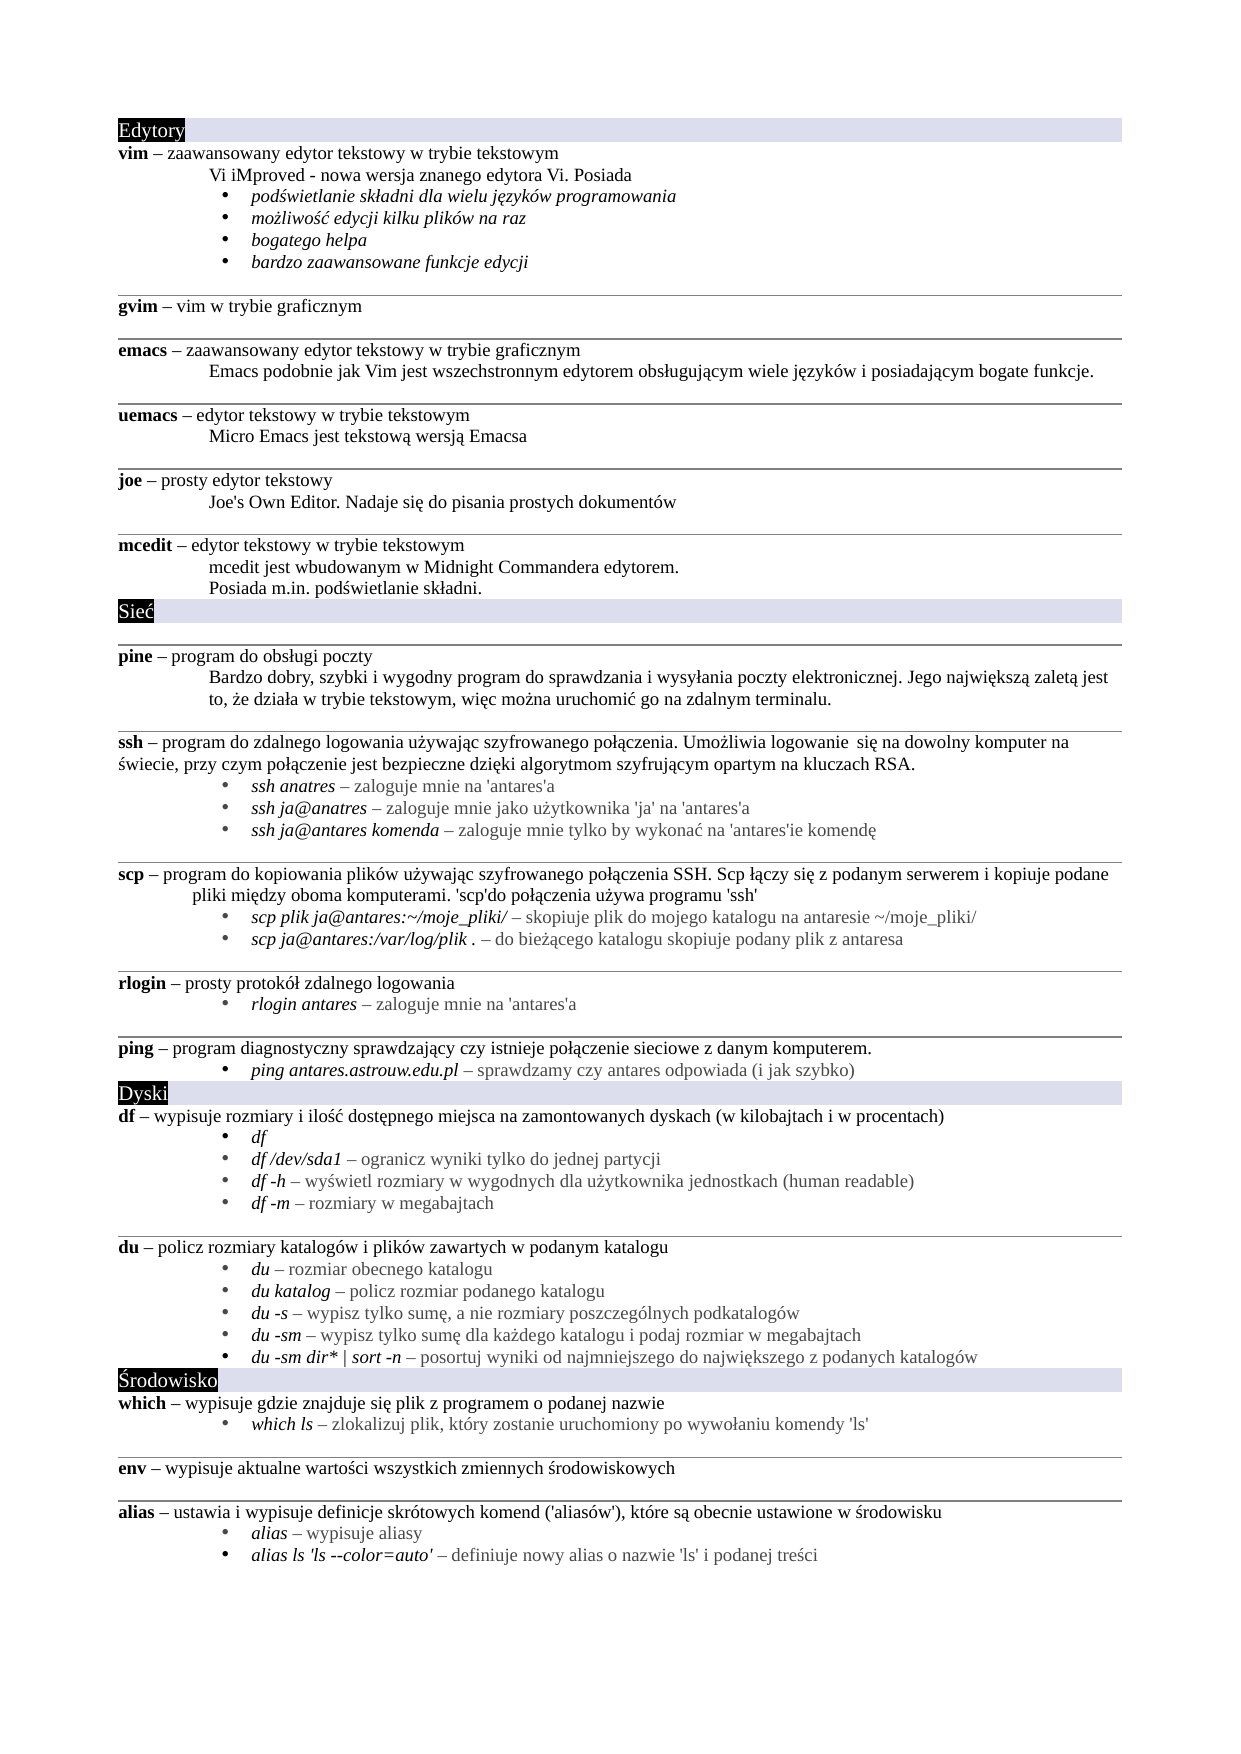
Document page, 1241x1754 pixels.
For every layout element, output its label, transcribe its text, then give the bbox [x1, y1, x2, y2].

list which ls – zlokalizuj plik, który zostanie uruchomiony po wywołaniu komendy 'ls' [222, 1413, 1122, 1435]
subtitle Sieć [118, 599, 1122, 623]
subtitle emacs – zaawansowany edytor tekstowy w trybie graficznym [118, 340, 1122, 360]
subtitle Dyski [118, 1081, 1122, 1105]
list Joe's Own Editor. Nadaje się do pisania prostych dokumentów [208, 491, 1122, 512]
list podświetlanie składni dla wielu języków programowania [222, 185, 1122, 207]
list df -m – rozmiary w megabajtach [222, 1192, 1122, 1214]
list df /dev/sda1 – ogranicz wyniki tylko do jednej partycji [222, 1148, 1122, 1170]
list ssh ja@antares komenda – zaloguje mnie tylko by wykonać na 'antares'ie komendę [222, 818, 1122, 841]
list df [222, 1126, 1122, 1148]
list Micro Emacs jest tekstową wersją Emacsa [208, 425, 1122, 447]
list df -h – wyświetl rozmiary w wygodnych dla użytkownika jednostkach (human readable) [222, 1170, 1122, 1192]
list du -sm – wypisz tylko sumę dla każdego katalogu i podaj rozmiar w megabajtach [222, 1324, 1122, 1346]
list scp plik ja@antares:~/moje_pliki/ – skopiuje plik do mojego katalogu na antaresie ~/moje_pliki/ [222, 906, 1122, 928]
list du -sm dir* | sort -n – posortuj wyniki od najmniejszego do największego z podanych katalogów [222, 1346, 1122, 1368]
list Emacs podobnie jak Vim jest wszechstronnym edytorem obsługującym wiele języków i posiadającym bogate funkcje. [208, 360, 1122, 382]
subtitle which – wypisuje gdzie znajduje się plik z programem o podanej nazwie [118, 1392, 1122, 1413]
list alias – wypisuje aliasy [222, 1522, 1122, 1544]
subtitle pine – program do obsługi poczty [118, 646, 1122, 666]
subtitle Edytory [118, 118, 1122, 142]
subtitle alias – ustawia i wypisuje definicje skrótowych komend ('aliasów'), które są obecnie ustawione w środowisku [118, 1502, 1122, 1522]
list du -s – wypisz tylko sumę, a nie rozmiary poszczególnych podkatalogów [222, 1302, 1122, 1324]
subtitle du – policz rozmiary katalogów i plików zawartych w podanym katalogu [118, 1237, 1122, 1258]
subtitle mcedit – edytor tekstowy w trybie tekstowym [118, 535, 1122, 556]
list Posiada m.in. podświetlanie składni. [208, 577, 1122, 599]
list alias ls 'ls --color=auto' – definiuje nowy alias o nazwie 'ls' i podanej treści [222, 1544, 1122, 1566]
subtitle rlogin – prosty protokół zdalnego logowania [118, 972, 1122, 993]
subtitle ping – program diagnostyczny sprawdzający czy istnieje połączenie sieciowe z danym komputerem. [118, 1038, 1122, 1059]
subtitle df – wypisuje rozmiary i ilość dostępnego miejsca na zamontowanych dyskach (w kilobajtach i w procentach) [118, 1105, 1122, 1126]
list możliwość edycji kilku plików na raz [222, 207, 1122, 229]
list ping antares.astrouw.edu.pl – sprawdzamy czy antares odpowiada (i jak szybko) [222, 1059, 1122, 1081]
list bogatego helpa [222, 229, 1122, 251]
list mcedit jest wbudowanym w Midnight Commandera edytorem. [208, 556, 1122, 577]
subtitle uemacs – edytor tekstowy w trybie tekstowym [118, 405, 1122, 425]
subtitle Środowisko [118, 1368, 1122, 1392]
list Vi iMproved - nowa wersja znanego edytora Vi. Posiada [208, 164, 1122, 185]
subtitle joe – prosty edytor tekstowy [118, 470, 1122, 491]
list scp ja@antares:/var/log/plik . – do bieżącego katalogu skopiuje podany plik z antaresa [222, 928, 1122, 949]
list du – rozmiar obecnego katalogu [222, 1258, 1122, 1280]
list rlogin antares – zaloguje mnie na 'antares'a [222, 993, 1122, 1015]
list ssh ja@anatres – zaloguje mnie jako użytkownika 'ja' na 'antares'a [222, 797, 1122, 818]
list ssh anatres – zaloguje mnie na 'antares'a [222, 774, 1122, 797]
subtitle vim – zaawansowany edytor tekstowy w trybie tekstowym [118, 142, 1122, 164]
subtitle gvim – vim w trybie graficznym [118, 296, 1122, 317]
list Bardzo dobry, szybki i wygodny program do sprawdzania i wysyłania poczty elektronicznej. Jego największą zaletą jest to, że działa w trybie tekstowym, więc można uruchomić go na zdalnym terminalu. [208, 666, 1122, 709]
list bardzo zaawansowane funkcje edycji [222, 251, 1122, 273]
subtitle env – wypisuje aktualne wartości wszystkich zmiennych środowiskowych [118, 1458, 1122, 1479]
list du katalog – policz rozmiar podanego katalogu [222, 1280, 1122, 1302]
subtitle ssh – program do zdalnego logowania używając szyfrowanego połączenia. Umożliwia logowanie się na dowolny komputer na świecie, przy czym połączenie jest bezpieczne dzięki algorytmom szyfrującym opartym na kluczach RSA. [118, 732, 1122, 774]
subtitle scp – program do kopiowania plików używając szyfrowanego połączenia SSH. Scp łączy się z podanym serwerem i kopiuje podane pliki między oboma komputerami. 'scp'do połączenia używa programu 'ssh' [118, 863, 1122, 906]
